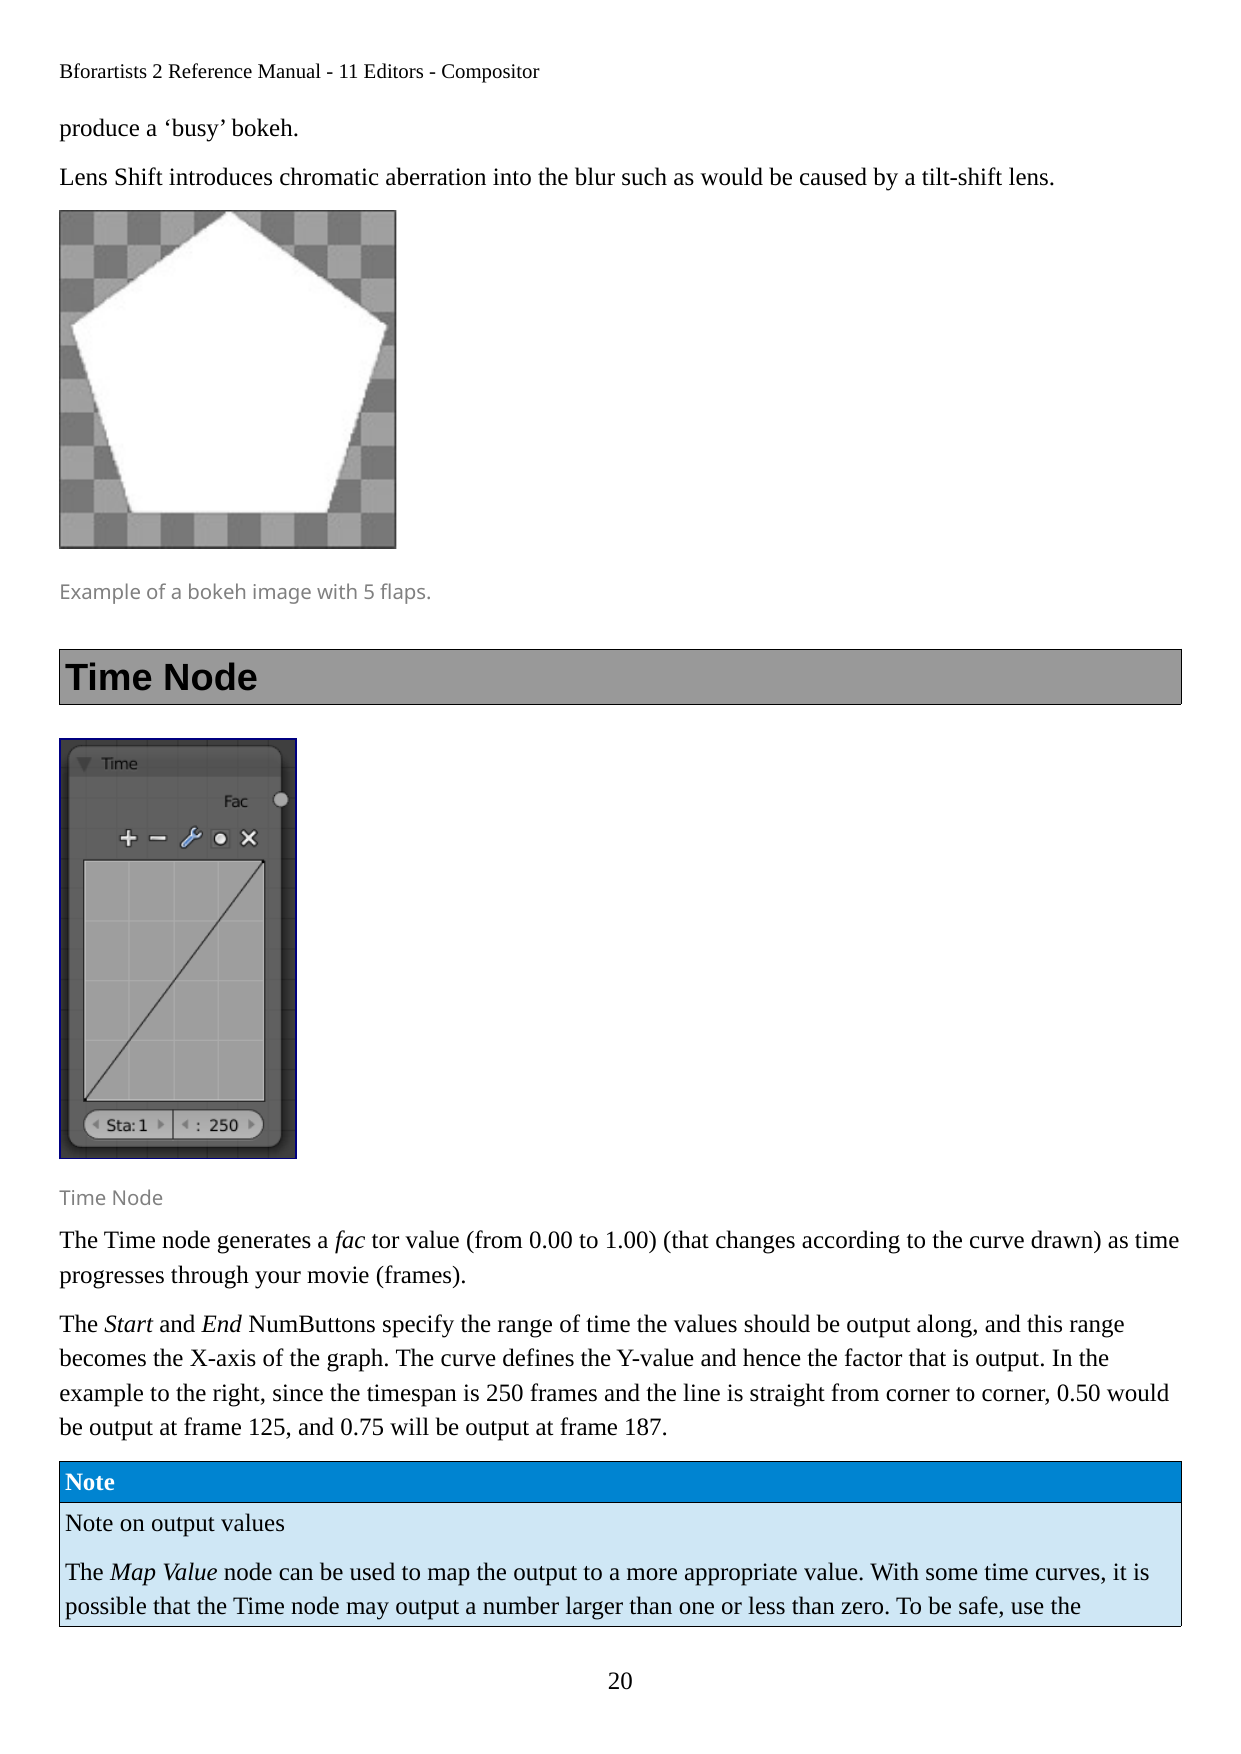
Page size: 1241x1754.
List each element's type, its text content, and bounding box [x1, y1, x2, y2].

text Lens Shift introduces chromatic aberration into the blur such as would be caused by a tilt-shift lens. [59, 162, 1181, 190]
picture [59, 210, 397, 549]
text The Time node generates a fac tor value (from 0.00 to 1.00) (that changes according to the curve drawn) as time progresses through your movie (frames). [59, 1225, 1181, 1289]
picture [61, 740, 295, 1158]
table_cell Note on output values The Map Value node can be used to map the output to a more appropriate value. With some time curves, it is possible that the Time node may output a number larger than one or less than zero. To be safe, use the [60, 1503, 1181, 1626]
table_header Note [60, 1462, 1181, 1502]
table_header Time Node [60, 650, 1181, 704]
text The Start and End NumButtons specify the range of time the values should be output along, and this range becomes the X-axis of the graph. The curve defines the Y-value and hence the factor that is output. In the example to the right, since the timespan is 250 frames and the line is straight from corner to corner, 0.50 would be output at frame 125, and 0.75 will be output at frame 187. [59, 1309, 1181, 1441]
text Time Node [59, 1179, 1181, 1211]
text Example of a bokeh image with 5 flaps. [59, 574, 1181, 605]
text produce a ‘busy’ bokeh. [59, 113, 1181, 141]
